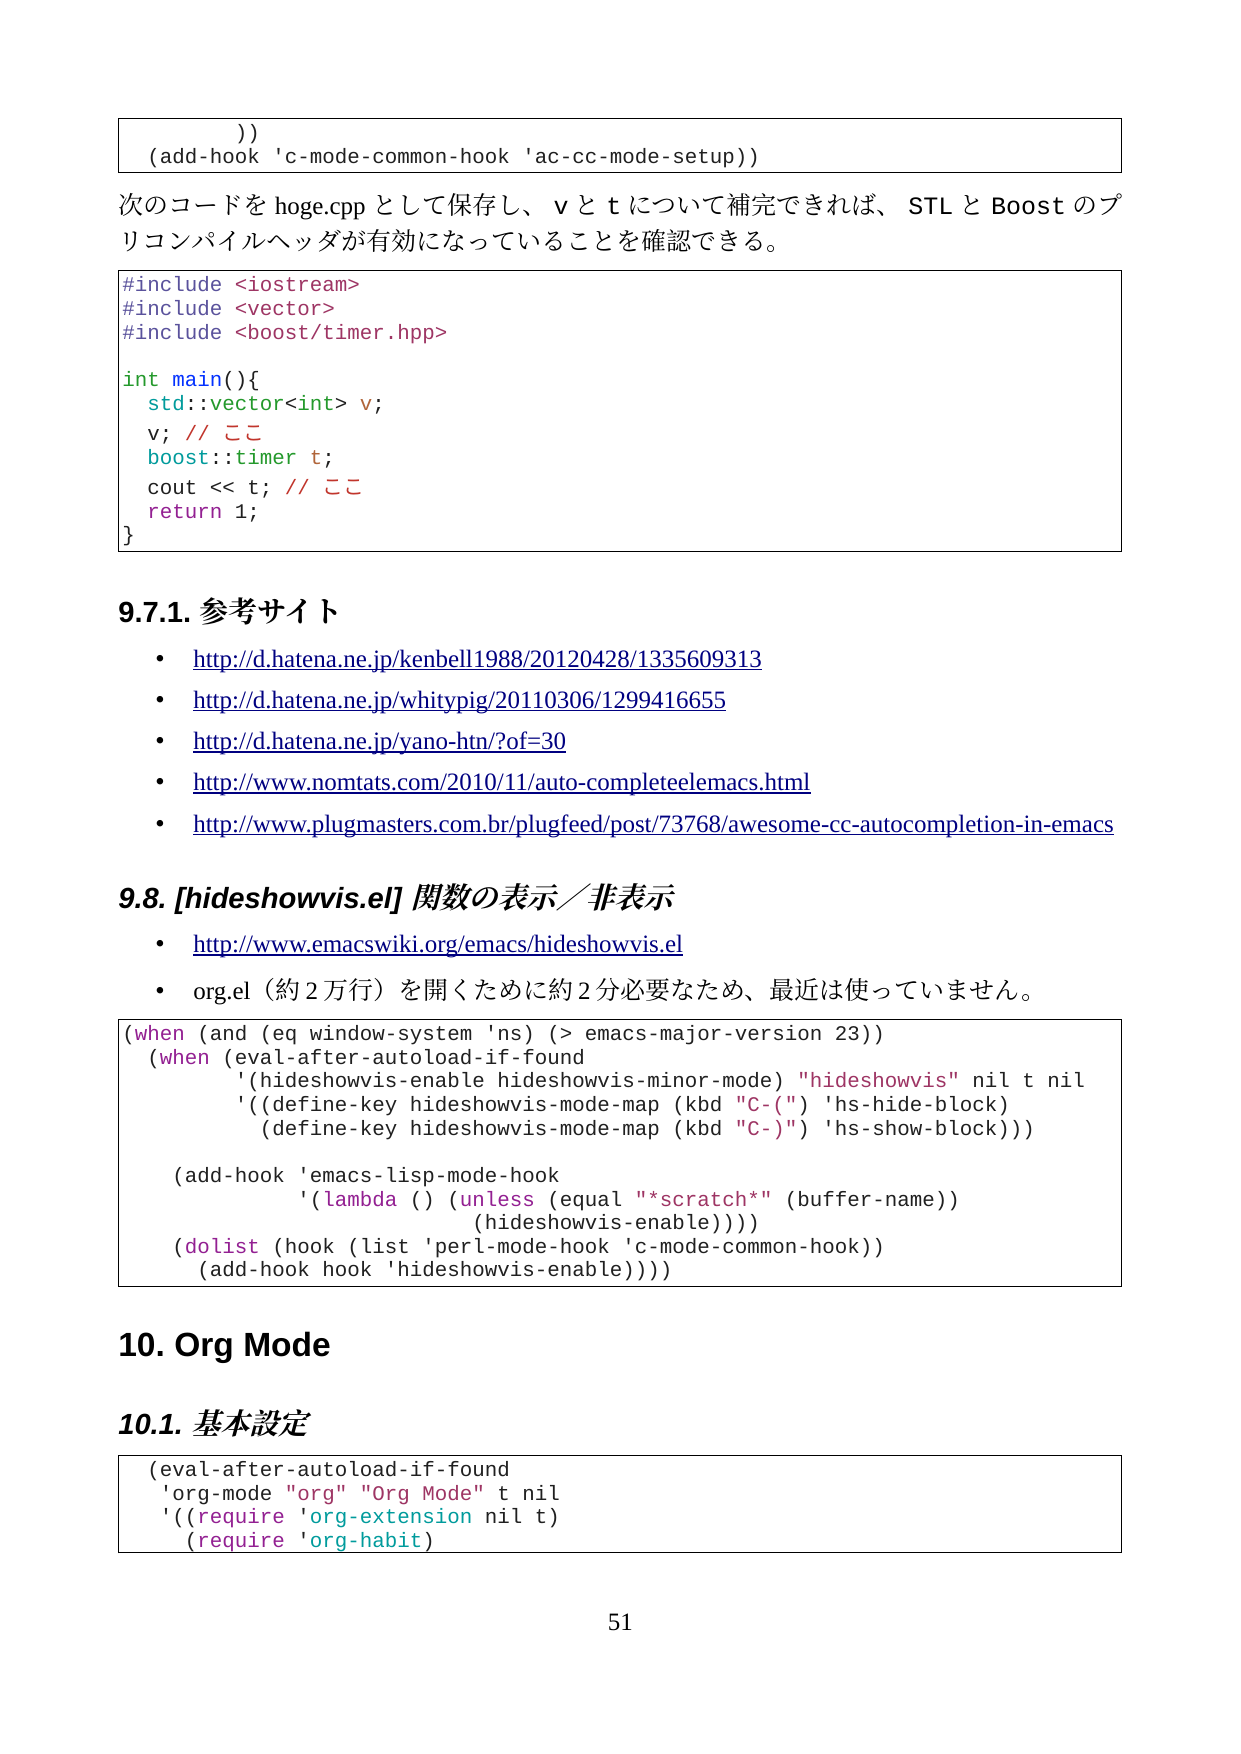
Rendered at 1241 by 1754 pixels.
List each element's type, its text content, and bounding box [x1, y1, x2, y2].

text (when (and (eq window-system 'ns) (> emacs-major-version 23)) [119, 1020, 1121, 1043]
text #include <iostream> [119, 271, 1121, 294]
text )) [119, 119, 1121, 142]
list http://www.plugmasters.com.br/plugfeed/post/73768/awesome-cc-autocompletion-in-emacs [156, 809, 1122, 837]
list http://www.nomtats.com/2010/11/auto-completeelemacs.html [156, 767, 1122, 796]
text (define-key hideshowvis-mode-map (kbd "C-)") 'hs-show-block))) [119, 1114, 1121, 1137]
text '(hideshowvis-enable hideshowvis-minor-mode) "hideshowvis" nil t nil [119, 1066, 1121, 1090]
text (add-hook hook 'hideshowvis-enable)))) [119, 1256, 1121, 1286]
list org.el（約2万行）を開くために約2分必要なため、最近は使っていません。 [156, 971, 1122, 1007]
text (dolist (hook (list 'perl-mode-hook 'c-mode-common-hook)) [119, 1232, 1121, 1256]
text (add-hook 'c-mode-common-hook 'ac-cc-mode-setup)) [119, 142, 1121, 172]
text #include <boost/timer.hpp> [119, 318, 1121, 341]
text v; // ここ [119, 412, 1121, 443]
text } [119, 520, 1121, 551]
subtitle Org Mode [118, 1324, 1122, 1363]
text (eval-after-autoload-if-found [119, 1456, 1121, 1479]
text cout << t; // ここ [119, 466, 1121, 497]
text '((require 'org-extension nil t) [119, 1502, 1121, 1526]
list http://d.hatena.ne.jp/yano-htn/?of=30 [156, 726, 1122, 755]
text '((define-key hideshowvis-mode-map (kbd "C-(") 'hs-hide-block) [119, 1090, 1121, 1114]
text 次のコードを hoge.cpp として保存し、 v と t について補完できれば、 STL と Boost のプリコンパイルヘッダが有効になっていることを確認できる。 [118, 186, 1122, 258]
text '(lambda () (unless (equal "*scratch*" (buffer-name)) [119, 1184, 1121, 1208]
text std::vector<int> v; [119, 389, 1121, 412]
text int main(){ [119, 365, 1121, 389]
subtitle 基本設定 [118, 1401, 1122, 1442]
subtitle [hideshowvis.el] 関数の表示／非表示 [118, 875, 1122, 917]
subtitle 参考サイト [118, 589, 1122, 631]
text return 1; [119, 497, 1121, 520]
text #include <vector> [119, 294, 1121, 318]
text (hideshowvis-enable)))) [119, 1208, 1121, 1232]
text (when (eval-after-autoload-if-found [119, 1043, 1121, 1066]
list http://d.hatena.ne.jp/whitypig/20110306/1299416655 [156, 685, 1122, 714]
list http://www.emacswiki.org/emacs/hideshowvis.el [156, 929, 1122, 958]
text (add-hook 'emacs-lisp-mode-hook [119, 1161, 1121, 1184]
text 'org-mode "org" "Org Mode" t nil [119, 1479, 1121, 1502]
text boost::timer t; [119, 443, 1121, 466]
text (require 'org-habit) [119, 1526, 1121, 1552]
list http://d.hatena.ne.jp/kenbell1988/20120428/1335609313 [156, 644, 1122, 672]
